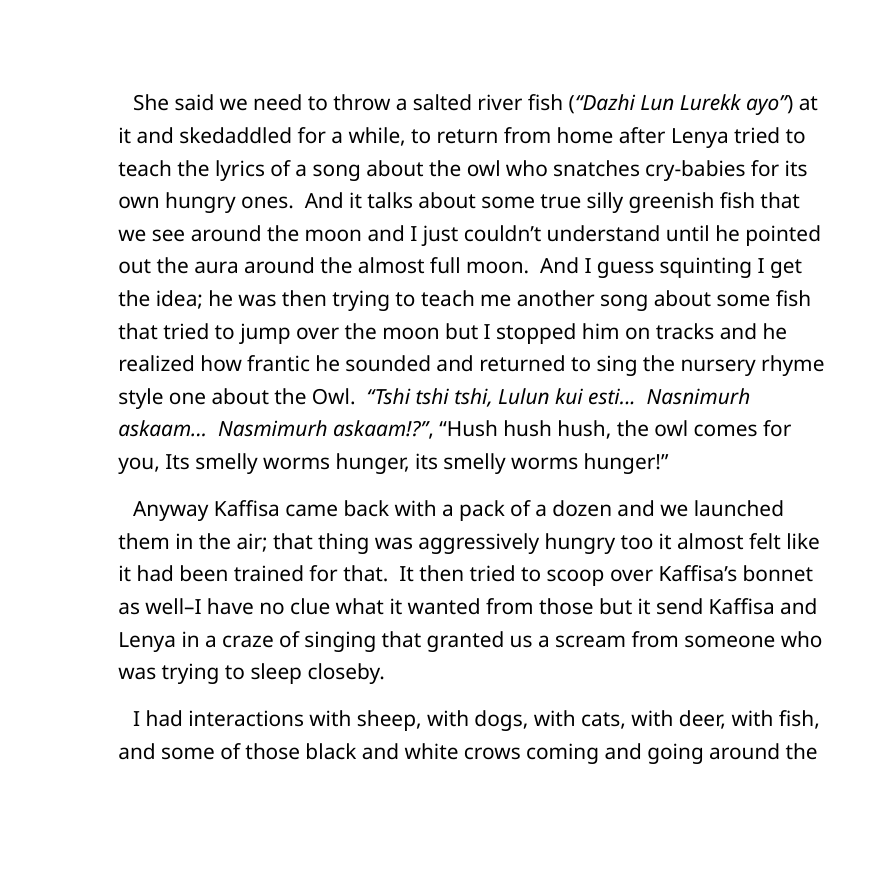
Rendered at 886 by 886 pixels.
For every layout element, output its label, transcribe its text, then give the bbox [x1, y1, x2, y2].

text She said we need to throw a salted river fish (“Dazhi Lun Lurekk ayo”) at it and skedaddled for a while, to return from home after Lenya tried to teach the lyrics of a song about the owl who snatches cry-babies for its own hungry ones. And it talks about some true silly greenish fish that we see around the moon and I just couldn’t understand until he pointed out the aura around the almost full moon. And I guess squinting I get the idea; he was then trying to teach me another song about some fish that tried to jump over the moon but I stopped him on tracks and he realized how frantic he sounded and returned to sing the nursery rhyme style one about the Owl. “Tshi tshi tshi, Lulun kui esti... Nasnimurh askaam... Nasmimurh askaam!?”, “Hush hush hush, the owl comes for you, Its smelly worms hunger, its smelly worms hunger!” [118, 88, 827, 476]
text I had interactions with sheep, with dogs, with cats, with deer, with fish, and some of those black and white crows coming and going around the [118, 704, 827, 766]
text Anyway Kaffisa came back with a pack of a dozen and we launched them in the air; that thing was aggressively hungry too it almost felt like it had been trained for that. It then tried to scoop over Kaffisa’s bonnet as well–I have no clue what it wanted from those but it send Kaffisa and Lenya in a craze of singing that granted us a scream from someone who was trying to sleep closeby. [118, 494, 827, 686]
